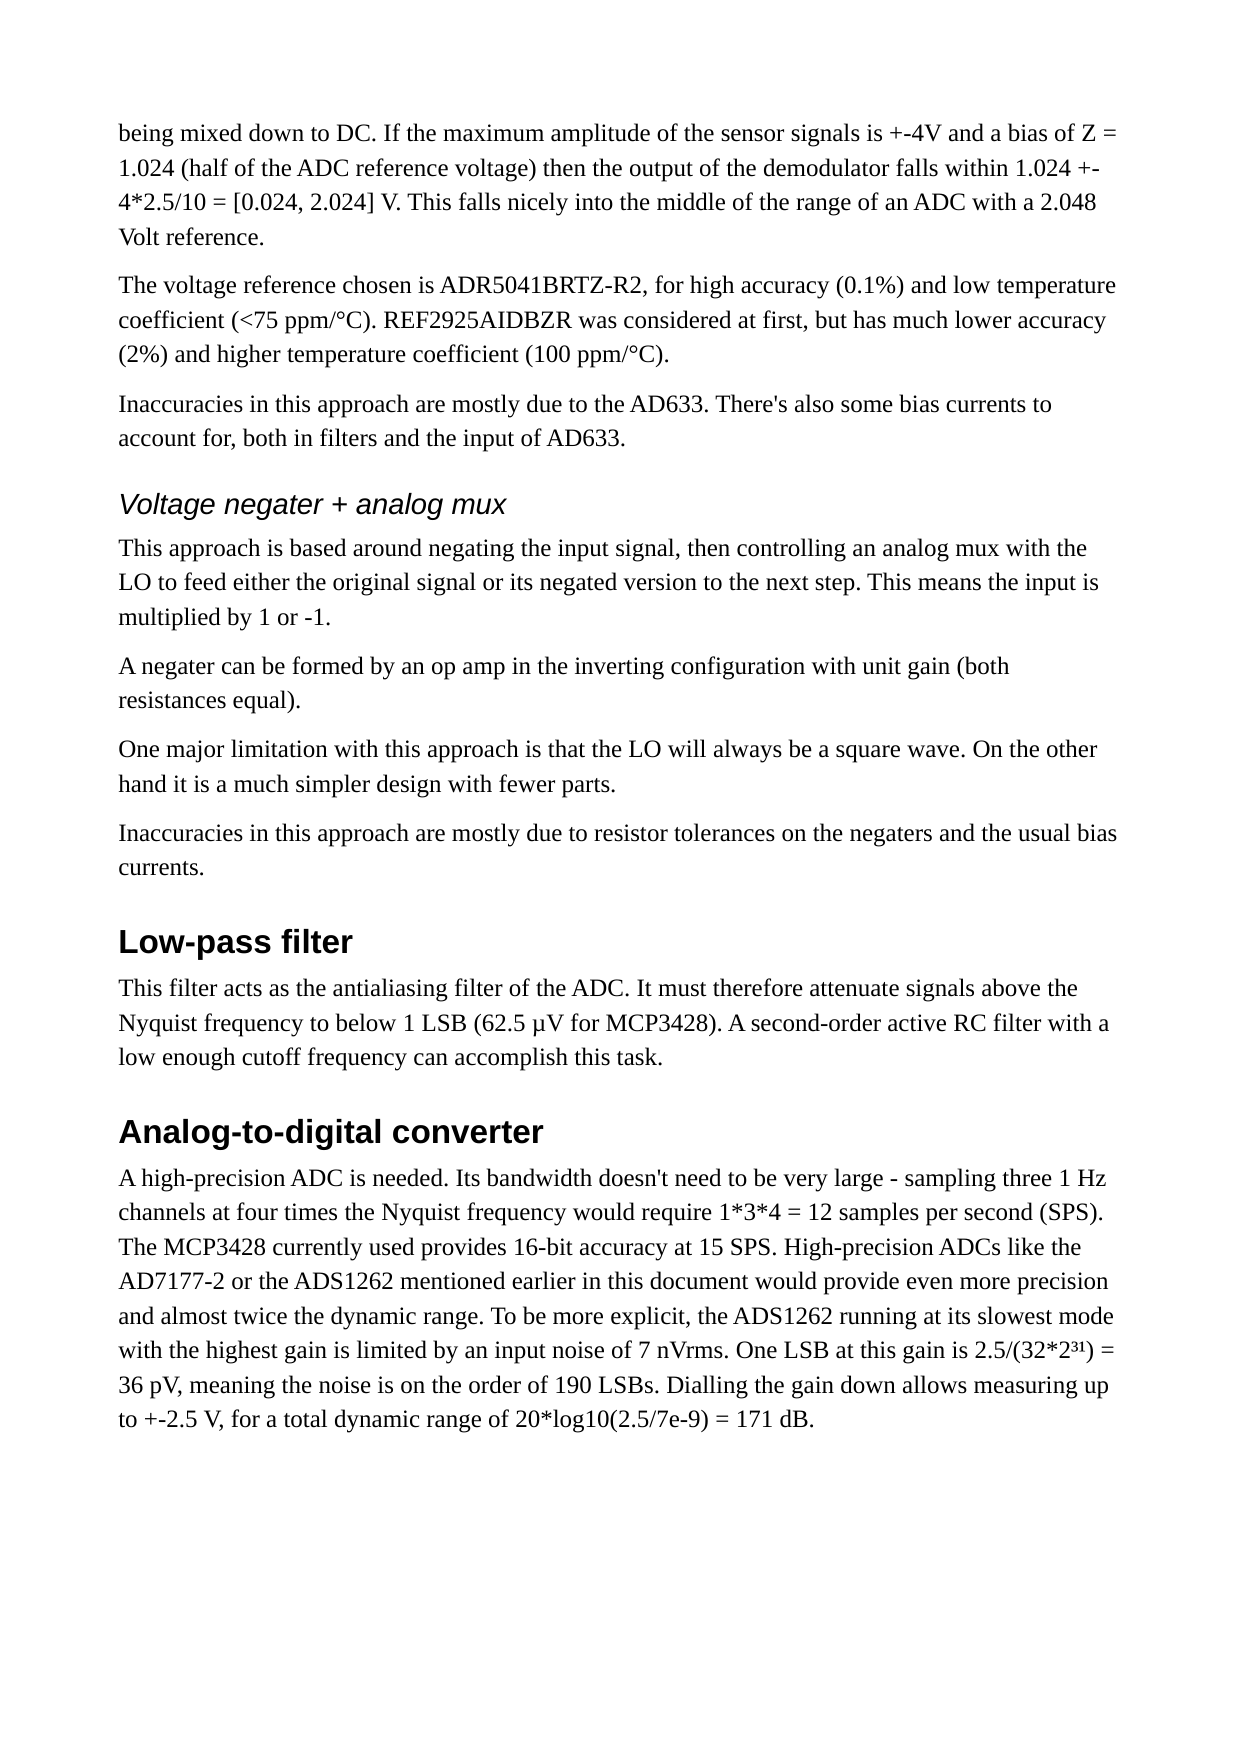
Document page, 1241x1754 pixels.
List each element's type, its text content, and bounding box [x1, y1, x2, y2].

text being mixed down to DC. If the maximum amplitude of the sensor signals is +-4V and a bias of Z = 1.024 (half of the ADC reference voltage) then the output of the demodulator falls within 1.024 +- 4*2.5/10 = [0.024, 2.024] V. This falls nicely into the middle of the range of an ADC with a 2.048 Volt reference. [118, 118, 1122, 250]
text A negater can be formed by an op amp in the inverting configuration with unit gain (both resistances equal). [118, 651, 1122, 714]
subtitle Analog-to-digital converter [118, 1112, 1122, 1151]
text This filter acts as the antialiasing filter of the ADC. It must therefore attenuate signals above the Nyquist frequency to below 1 LSB (62.5 µV for MCP3428). A second-order active RC filter with a low enough cutoff frequency can accomplish this task. [118, 973, 1122, 1071]
subtitle Low-pass filter [118, 922, 1122, 961]
text Inaccuracies in this approach are mostly due to the AD633. There's also some bias currents to account for, both in filters and the input of AD633. [118, 389, 1122, 452]
text This approach is based around negating the input signal, then controlling an analog mux with the LO to feed either the original signal or its negated version to the next step. This means the input is multiplied by 1 or -1. [118, 533, 1122, 631]
text The voltage reference chosen is ADR5041BRTZ-R2, for high accuracy (0.1%) and low temperature coefficient (<75 ppm/°C). REF2925AIDBZR was considered at first, but has much lower accuracy (2%) and higher temperature coefficient (100 ppm/°C). [118, 271, 1122, 368]
text Inaccuracies in this approach are mostly due to resistor tolerances on the negaters and the usual bias currents. [118, 818, 1122, 881]
text One major limitation with this approach is that the LO will always be a square wave. On the other hand it is a much simpler design with fewer parts. [118, 734, 1122, 798]
text A high-precision ADC is needed. Its bandwidth doesn't need to be very large - sampling three 1 Hz channels at four times the Nyquist frequency would require 1*3*4 = 12 samples per second (SPS). The MCP3428 currently used provides 16-bit accuracy at 15 SPS. High-precision ADCs like the AD7177-2 or the ADS1262 mentioned earlier in this document would provide even more precision and almost twice the dynamic range. To be more explicit, the ADS1262 running at its slowest mode with the highest gain is limited by an input noise of 7 nVrms. One LSB at this gain is 2.5/(32*2³¹) = 36 pV, meaning the noise is on the order of 190 LSBs. Dialling the gain down allows measuring up to +-2.5 V, for a total dynamic range of 20*log10(2.5/7e-9) = 171 dB. [118, 1163, 1122, 1433]
subtitle Voltage negater + analog mux [118, 487, 1122, 520]
